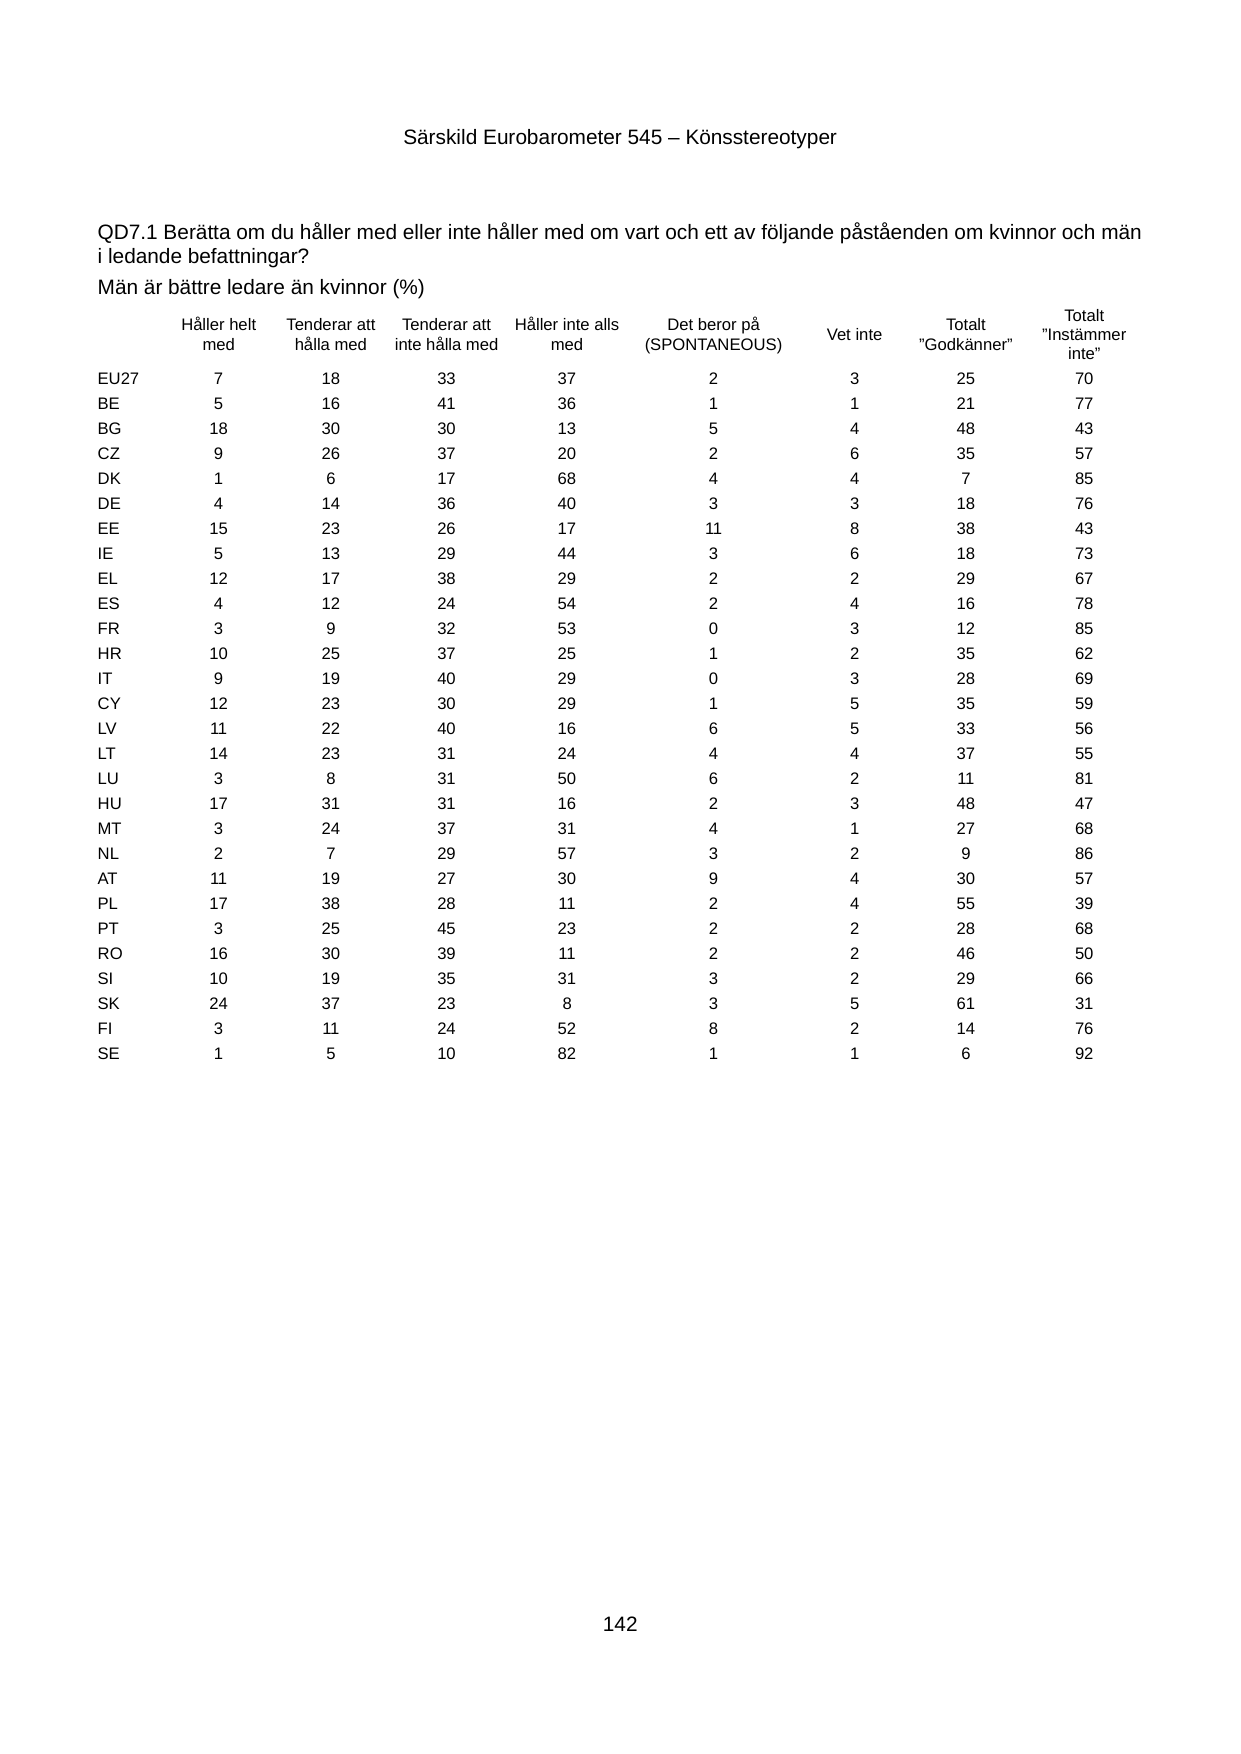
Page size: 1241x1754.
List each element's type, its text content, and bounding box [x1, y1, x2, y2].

table_cell 57 [1022, 866, 1146, 891]
table_cell 9 [162, 441, 275, 466]
table_cell 8 [275, 766, 386, 791]
table_cell 11 [909, 766, 1022, 791]
table_cell 12 [162, 566, 275, 591]
table_cell 23 [275, 516, 386, 541]
table_cell 27 [386, 866, 507, 891]
table_cell 2 [627, 891, 800, 916]
table_cell 10 [386, 1041, 507, 1066]
table_cell 86 [1022, 841, 1146, 866]
table_cell 19 [275, 966, 386, 991]
table_cell 62 [1022, 641, 1146, 666]
table_cell 5 [162, 541, 275, 566]
table_cell Tenderar att inte hålla med [386, 303, 507, 366]
table_cell 19 [275, 866, 386, 891]
table_cell 31 [386, 741, 507, 766]
table_cell SK [95, 991, 162, 1016]
table_cell 16 [507, 791, 627, 816]
table_cell 3 [800, 791, 909, 816]
table_cell 56 [1022, 716, 1146, 741]
table_cell 45 [386, 916, 507, 941]
table_cell 55 [909, 891, 1022, 916]
table_cell 46 [909, 941, 1022, 966]
table_cell 43 [1022, 516, 1146, 541]
table_cell 8 [507, 991, 627, 1016]
table_cell 11 [627, 516, 800, 541]
table_cell 3 [800, 491, 909, 516]
table_cell 1 [800, 1041, 909, 1066]
table_cell 5 [162, 391, 275, 416]
table_cell 24 [275, 816, 386, 841]
table_cell 70 [1022, 366, 1146, 391]
table_cell 29 [507, 666, 627, 691]
table_cell 17 [386, 466, 507, 491]
table_cell 76 [1022, 1016, 1146, 1041]
table_cell 16 [275, 391, 386, 416]
table_cell 5 [275, 1041, 386, 1066]
table_cell EU27 [95, 366, 162, 391]
table_cell 50 [507, 766, 627, 791]
table_cell 11 [507, 941, 627, 966]
table_cell 2 [627, 366, 800, 391]
table_cell 0 [627, 616, 800, 641]
table_cell 68 [1022, 816, 1146, 841]
table_cell SI [95, 966, 162, 991]
table_cell 1 [800, 391, 909, 416]
table_cell 4 [627, 816, 800, 841]
table_cell 6 [800, 441, 909, 466]
table_cell 4 [627, 466, 800, 491]
table_cell 6 [909, 1041, 1022, 1066]
table_cell LU [95, 766, 162, 791]
table_cell 8 [800, 516, 909, 541]
table_cell 0 [627, 666, 800, 691]
table_header QD7.1 Berätta om du håller med eller inte håller med om vart och ett av följande påståenden om kvinnor och män i ledande befattningar? [95, 217, 1146, 270]
table_cell 68 [1022, 916, 1146, 941]
table_cell 48 [909, 416, 1022, 441]
table_cell 31 [507, 966, 627, 991]
table_cell 37 [386, 816, 507, 841]
table_cell 4 [162, 491, 275, 516]
table_cell 10 [162, 641, 275, 666]
table_cell 14 [275, 491, 386, 516]
table_cell 15 [162, 516, 275, 541]
table_cell 11 [275, 1016, 386, 1041]
table_cell 77 [1022, 391, 1146, 416]
table_cell 31 [386, 766, 507, 791]
table_cell 16 [507, 716, 627, 741]
table_cell 14 [162, 741, 275, 766]
table_cell 4 [627, 741, 800, 766]
table_cell 3 [800, 616, 909, 641]
table_cell 35 [909, 641, 1022, 666]
table_cell 38 [275, 891, 386, 916]
table_cell 2 [627, 941, 800, 966]
table_cell 25 [507, 641, 627, 666]
table_cell AT [95, 866, 162, 891]
table_cell 61 [909, 991, 1022, 1016]
table_cell 1 [627, 641, 800, 666]
table_cell CY [95, 691, 162, 716]
table_cell 35 [909, 441, 1022, 466]
table_cell 3 [627, 491, 800, 516]
table_cell 1 [162, 466, 275, 491]
table_cell CZ [95, 441, 162, 466]
table_cell 1 [627, 1041, 800, 1066]
table_cell Det beror på (SPONTANEOUS) [627, 303, 800, 366]
table_cell 3 [162, 616, 275, 641]
table_cell 53 [507, 616, 627, 641]
table_cell 5 [800, 991, 909, 1016]
table_cell 37 [386, 641, 507, 666]
table_cell 17 [162, 791, 275, 816]
table_cell 29 [507, 691, 627, 716]
table_cell BE [95, 391, 162, 416]
table_cell Tenderar att hålla med [275, 303, 386, 366]
table_cell 2 [627, 591, 800, 616]
table_cell 40 [507, 491, 627, 516]
table_cell 2 [800, 566, 909, 591]
table_cell 25 [909, 366, 1022, 391]
table_cell EE [95, 516, 162, 541]
table_cell 4 [800, 591, 909, 616]
table_cell HU [95, 791, 162, 816]
table_cell 2 [627, 566, 800, 591]
table_cell 36 [507, 391, 627, 416]
table_cell Totalt ”Godkänner” [909, 303, 1022, 366]
table_cell 14 [909, 1016, 1022, 1041]
table_cell 81 [1022, 766, 1146, 791]
table_cell PT [95, 916, 162, 941]
table_cell 9 [909, 841, 1022, 866]
table_cell 2 [627, 791, 800, 816]
table_cell 39 [386, 941, 507, 966]
table_cell 37 [275, 991, 386, 1016]
table_cell 2 [800, 1016, 909, 1041]
table_cell 2 [800, 841, 909, 866]
table_cell 11 [162, 866, 275, 891]
table_cell 1 [627, 391, 800, 416]
table_cell 6 [800, 541, 909, 566]
table_cell 31 [275, 791, 386, 816]
table_cell SE [95, 1041, 162, 1066]
table_cell 2 [800, 941, 909, 966]
table_cell 22 [275, 716, 386, 741]
table_cell 41 [386, 391, 507, 416]
table_cell 18 [909, 491, 1022, 516]
table_cell 29 [909, 966, 1022, 991]
table_cell 6 [627, 766, 800, 791]
table_cell 76 [1022, 491, 1146, 516]
table_cell 3 [627, 966, 800, 991]
table_cell 85 [1022, 466, 1146, 491]
table_cell 8 [627, 1016, 800, 1041]
table_cell 69 [1022, 666, 1146, 691]
table_cell ES [95, 591, 162, 616]
table_cell 16 [162, 941, 275, 966]
table_cell 4 [800, 466, 909, 491]
table_cell 31 [1022, 991, 1146, 1016]
table_cell 2 [800, 966, 909, 991]
table_cell 21 [909, 391, 1022, 416]
table_cell 5 [800, 691, 909, 716]
table_cell Män är bättre ledare än kvinnor (%) [95, 270, 1146, 303]
table_cell 20 [507, 441, 627, 466]
table_cell 1 [627, 691, 800, 716]
table_cell 35 [909, 691, 1022, 716]
table_cell 31 [507, 816, 627, 841]
table_cell 57 [507, 841, 627, 866]
table_cell 31 [386, 791, 507, 816]
table_cell 36 [386, 491, 507, 516]
table_cell 9 [275, 616, 386, 641]
table_cell 2 [800, 916, 909, 941]
table_cell Håller inte alls med [507, 303, 627, 366]
table_cell 37 [507, 366, 627, 391]
table_cell 78 [1022, 591, 1146, 616]
table_cell 3 [800, 666, 909, 691]
table_cell 40 [386, 666, 507, 691]
table_cell NL [95, 841, 162, 866]
table_cell 2 [162, 841, 275, 866]
table_cell 67 [1022, 566, 1146, 591]
table_cell 25 [275, 916, 386, 941]
table_cell 5 [627, 416, 800, 441]
table_cell Vet inte [800, 303, 909, 366]
table_cell 35 [386, 966, 507, 991]
table_cell 29 [909, 566, 1022, 591]
table_cell 4 [800, 891, 909, 916]
table_cell 3 [800, 366, 909, 391]
table_cell 18 [275, 366, 386, 391]
table_cell 1 [800, 816, 909, 841]
table_cell 28 [909, 916, 1022, 941]
table_cell 11 [162, 716, 275, 741]
table_cell [95, 303, 162, 366]
table_cell 33 [909, 716, 1022, 741]
table_cell 92 [1022, 1041, 1146, 1066]
table_cell 9 [627, 866, 800, 891]
table_cell 3 [162, 1016, 275, 1041]
table_cell 59 [1022, 691, 1146, 716]
table_cell FR [95, 616, 162, 641]
table_cell 37 [386, 441, 507, 466]
table_cell 6 [627, 716, 800, 741]
table_cell 4 [800, 741, 909, 766]
table_cell 1 [162, 1041, 275, 1066]
table_cell 4 [800, 866, 909, 891]
table_cell 12 [162, 691, 275, 716]
table_cell 2 [627, 916, 800, 941]
table_cell 25 [275, 641, 386, 666]
table_cell 17 [275, 566, 386, 591]
table_cell 29 [386, 541, 507, 566]
table_cell 50 [1022, 941, 1146, 966]
table_cell LV [95, 716, 162, 741]
table_cell 4 [800, 416, 909, 441]
table_cell 9 [162, 666, 275, 691]
table_cell 23 [386, 991, 507, 1016]
table_cell IE [95, 541, 162, 566]
table_cell 30 [386, 691, 507, 716]
table_cell 3 [162, 916, 275, 941]
table_cell 24 [162, 991, 275, 1016]
table_cell BG [95, 416, 162, 441]
table_cell 28 [386, 891, 507, 916]
table_cell 12 [275, 591, 386, 616]
table_cell 57 [1022, 441, 1146, 466]
table_cell 18 [909, 541, 1022, 566]
table_cell 38 [386, 566, 507, 591]
table_cell PL [95, 891, 162, 916]
table_cell 17 [507, 516, 627, 541]
table_cell 2 [800, 766, 909, 791]
table_cell IT [95, 666, 162, 691]
table_cell Håller helt med [162, 303, 275, 366]
table_cell 30 [275, 416, 386, 441]
table_cell EL [95, 566, 162, 591]
table_cell 52 [507, 1016, 627, 1041]
table_cell 3 [162, 816, 275, 841]
table_cell 48 [909, 791, 1022, 816]
table_cell 10 [162, 966, 275, 991]
table_cell 54 [507, 591, 627, 616]
table_cell 33 [386, 366, 507, 391]
table_cell 32 [386, 616, 507, 641]
table_cell RO [95, 941, 162, 966]
table_cell 2 [800, 641, 909, 666]
table_cell 7 [162, 366, 275, 391]
table_cell 3 [627, 991, 800, 1016]
table_cell 23 [507, 916, 627, 941]
table_cell 17 [162, 891, 275, 916]
table_cell 23 [275, 691, 386, 716]
table_cell MT [95, 816, 162, 841]
table_cell 24 [507, 741, 627, 766]
table_cell 28 [909, 666, 1022, 691]
table_cell 3 [627, 541, 800, 566]
table_cell 68 [507, 466, 627, 491]
table_cell 4 [162, 591, 275, 616]
table_cell 11 [507, 891, 627, 916]
table_cell 30 [386, 416, 507, 441]
table_cell DE [95, 491, 162, 516]
table_cell 73 [1022, 541, 1146, 566]
table_cell LT [95, 741, 162, 766]
table_cell 3 [162, 766, 275, 791]
table_cell 30 [909, 866, 1022, 891]
table_cell 47 [1022, 791, 1146, 816]
table_cell 23 [275, 741, 386, 766]
table_cell 24 [386, 591, 507, 616]
table_cell HR [95, 641, 162, 666]
table_cell DK [95, 466, 162, 491]
table_cell 26 [275, 441, 386, 466]
table_cell 26 [386, 516, 507, 541]
table_cell 85 [1022, 616, 1146, 641]
table_cell 38 [909, 516, 1022, 541]
table_cell 13 [275, 541, 386, 566]
table_cell 18 [162, 416, 275, 441]
table_cell 12 [909, 616, 1022, 641]
table_cell 27 [909, 816, 1022, 841]
table_cell 30 [507, 866, 627, 891]
table_cell 13 [507, 416, 627, 441]
table_cell 19 [275, 666, 386, 691]
table_cell 55 [1022, 741, 1146, 766]
table_cell 30 [275, 941, 386, 966]
table_cell 44 [507, 541, 627, 566]
table_cell 66 [1022, 966, 1146, 991]
table_cell 24 [386, 1016, 507, 1041]
table_cell 29 [507, 566, 627, 591]
table_cell 40 [386, 716, 507, 741]
table_cell 43 [1022, 416, 1146, 441]
table_cell 29 [386, 841, 507, 866]
table_cell 5 [800, 716, 909, 741]
table_cell 39 [1022, 891, 1146, 916]
table_cell 7 [275, 841, 386, 866]
table_cell 16 [909, 591, 1022, 616]
table_cell 37 [909, 741, 1022, 766]
table_cell 7 [909, 466, 1022, 491]
table_cell 3 [627, 841, 800, 866]
table_cell 82 [507, 1041, 627, 1066]
table_cell 2 [627, 441, 800, 466]
table_cell 6 [275, 466, 386, 491]
table_cell FI [95, 1016, 162, 1041]
table_cell Totalt ”Instämmer inte” [1022, 303, 1146, 366]
